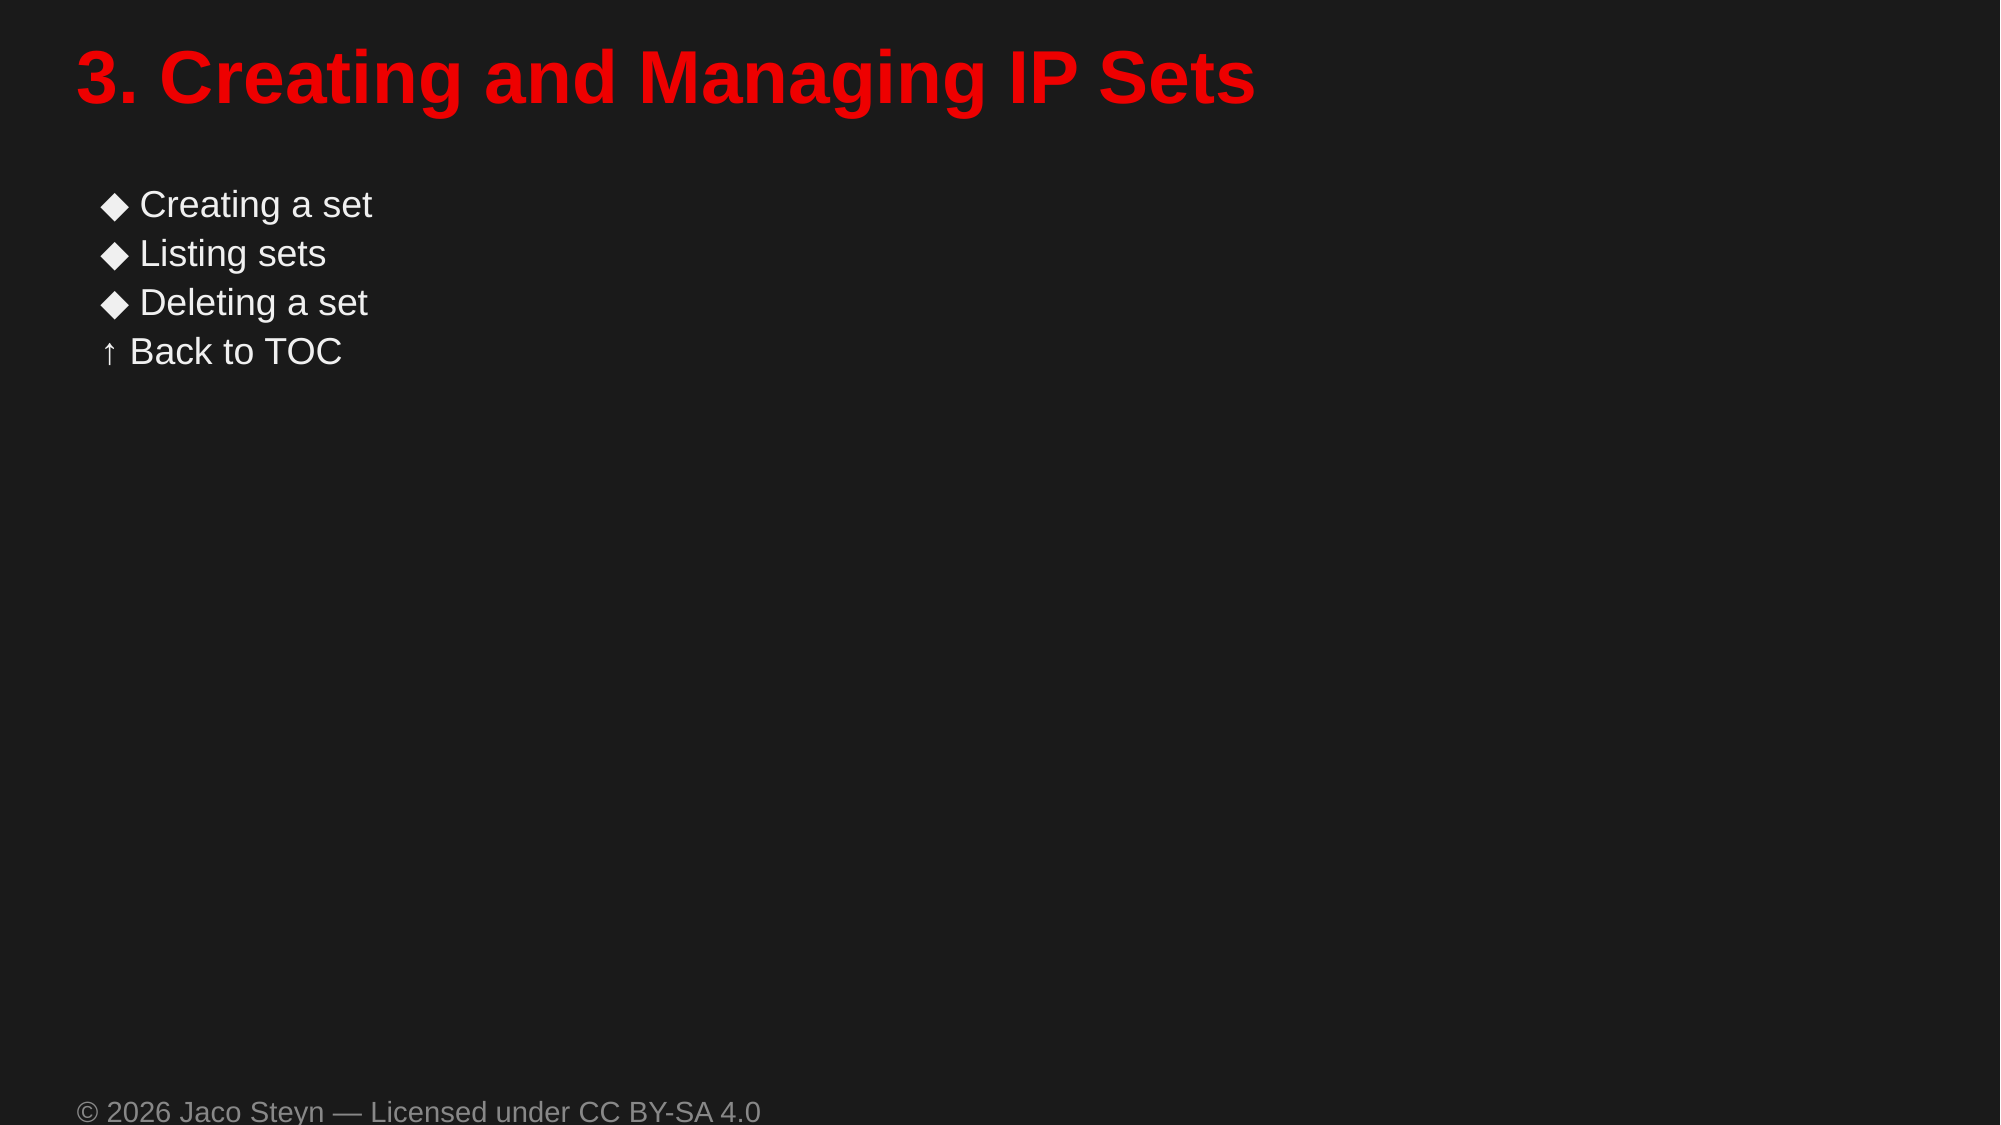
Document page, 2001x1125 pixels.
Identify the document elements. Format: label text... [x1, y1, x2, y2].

text_box © 2026 Jaco Steyn — Licensed under CC BY-SA 4.0 [59, 1083, 1942, 1120]
text_box 3. Creating and Managing IP Sets [59, 23, 1942, 154]
text_box ◆ Creating a set ◆ Listing sets ◆ Deleting a set ↑ Back to TOC [59, 171, 1942, 1083]
